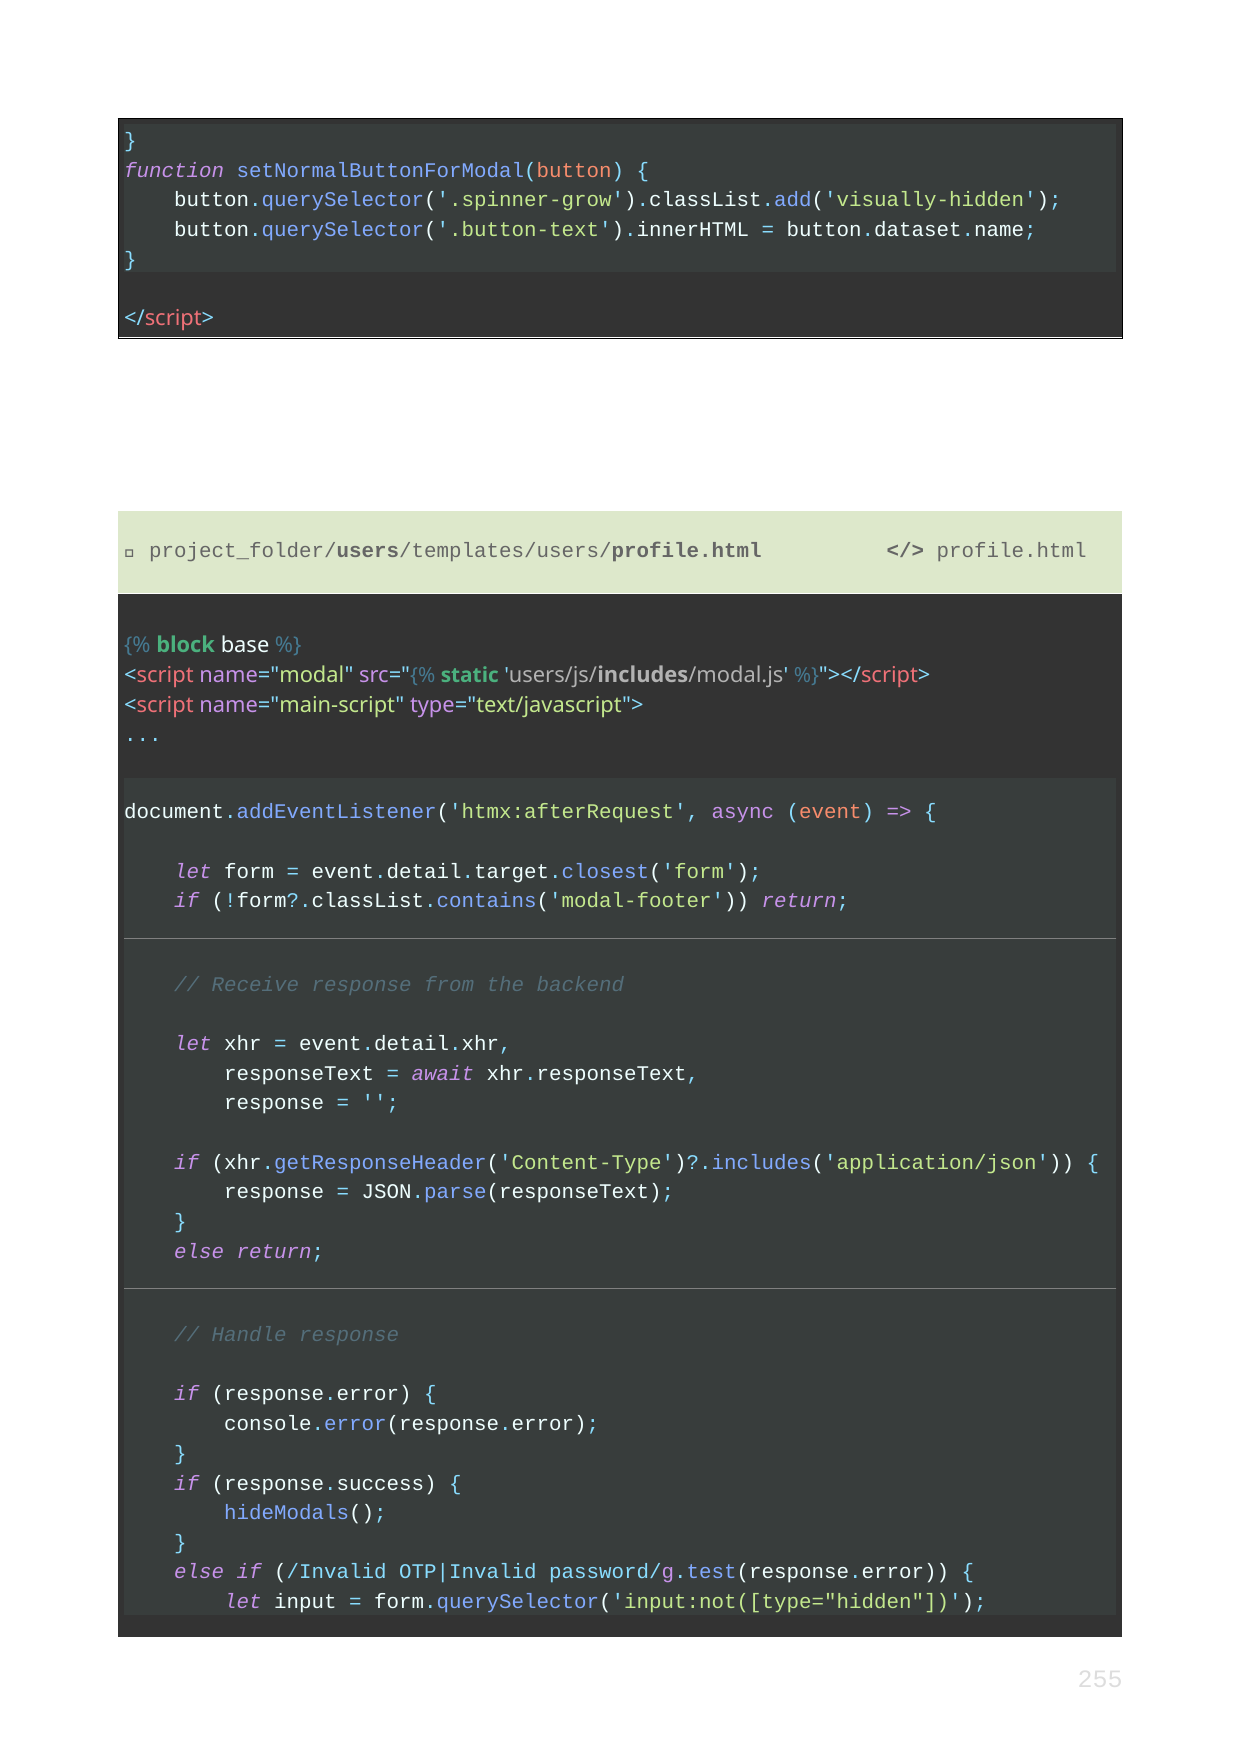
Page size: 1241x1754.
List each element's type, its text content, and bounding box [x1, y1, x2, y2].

table_cell {% block base %} <script name="modal" src="{% static 'users/js/includes/modal.js' %}"></script> <script name="main-script" type="text/javascript"> ... document.addEventListener('htmx:afterRequest', async (event) => { let form = event.detail.target.closest('form'); if (!form?.classList.contains('modal-footer')) return; // Receive response from the backend let xhr = event.detail.xhr, responseText = await xhr.responseText, response = ''; if (xhr.getResponseHeader('Content-Type')?.includes('application/json')) { response = JSON.parse(responseText); } else return; // Handle response if (response.error) { console.error(response.error); } if (response.success) { hideModals(); } else if (/Invalid OTP|Invalid password/g.test(response.error)) { let input = form.querySelector('input:not([type="hidden"])'); [118, 594, 1122, 1637]
table_cell } function setNormalButtonForModal(button) { button.querySelector('.spinner-grow').classList.add('visually-hidden'); button.querySelector('.button-text').innerHTML = button.dataset.name; } </script> [119, 119, 1122, 337]
table_header 📝 project_folder/users/templates/users/profile.html </> profile.html [118, 511, 1122, 593]
